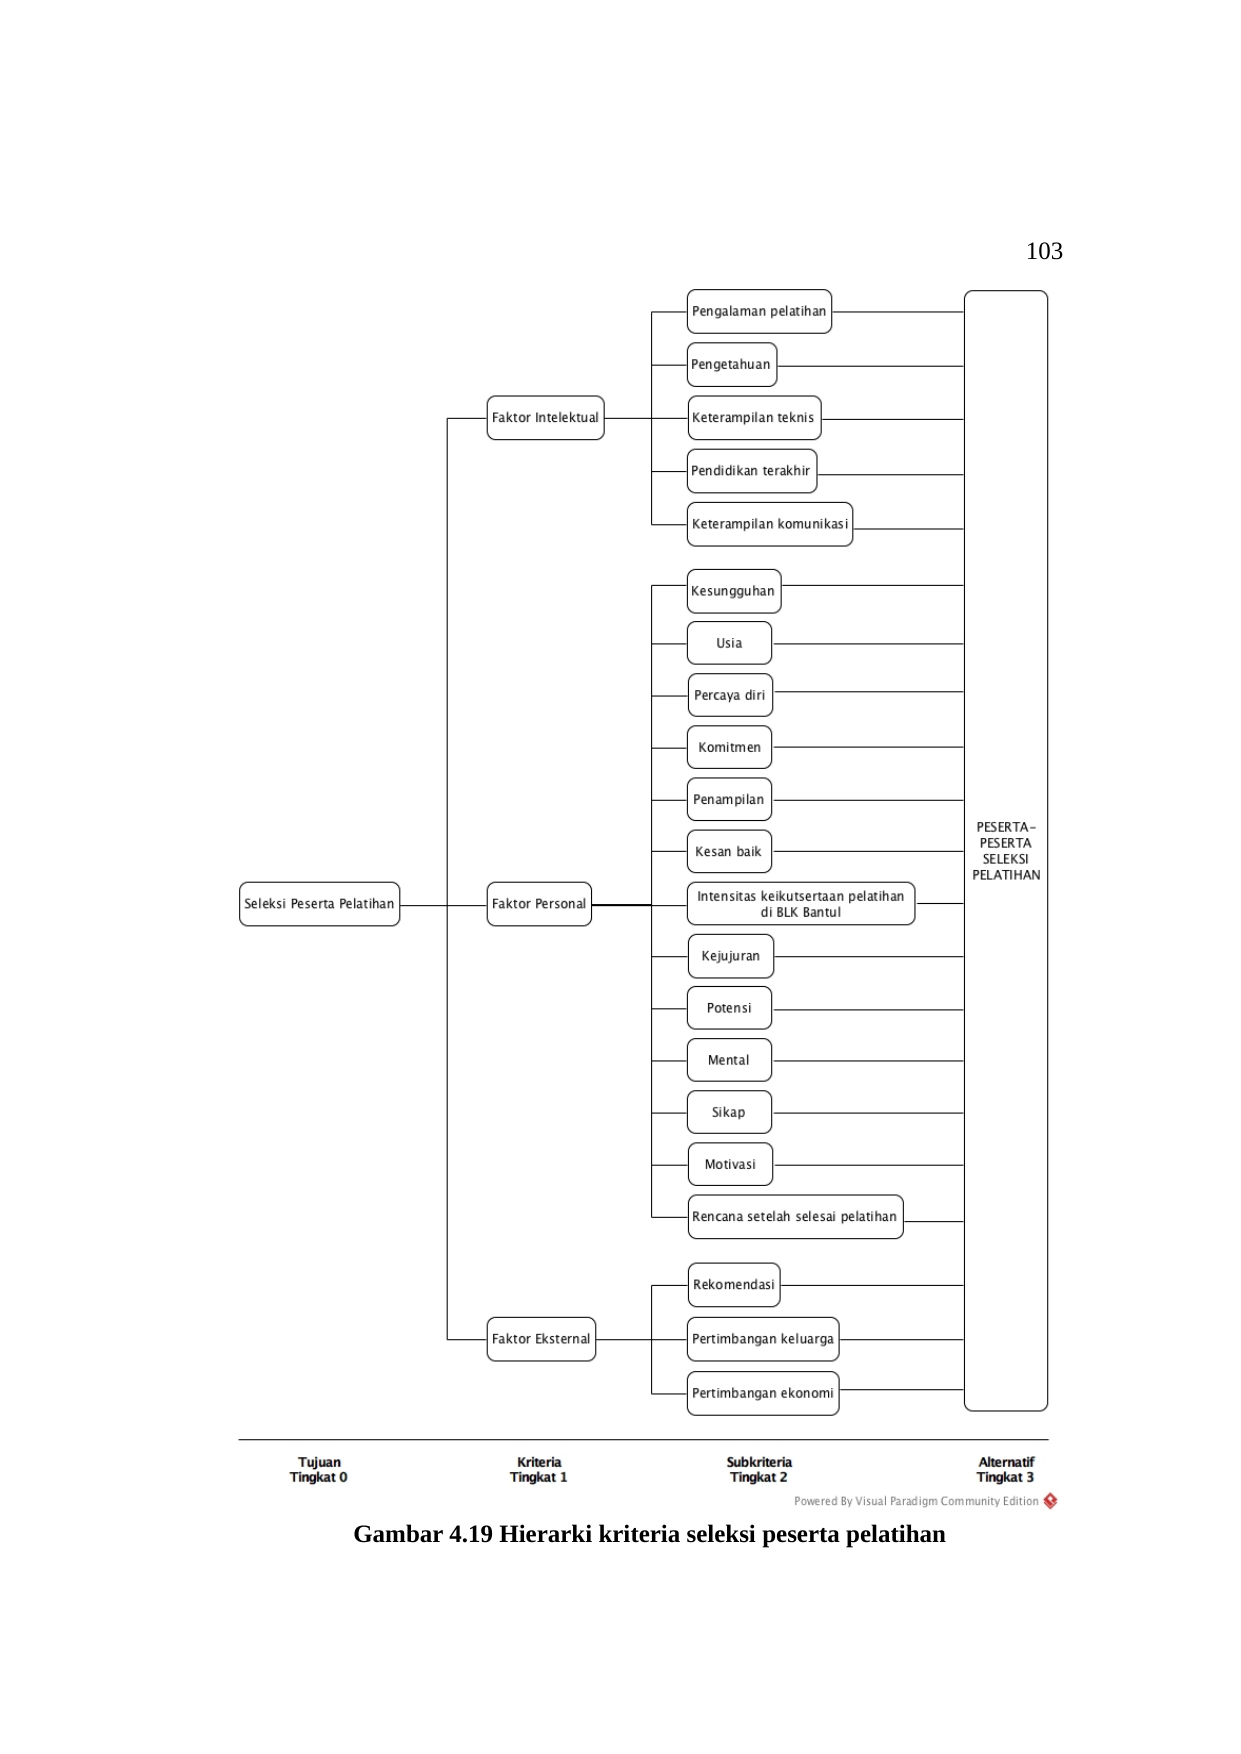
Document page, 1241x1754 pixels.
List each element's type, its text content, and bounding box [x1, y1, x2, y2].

text Gambar 4.19 Hierarki kriteria seleksi peserta pelatihan [236, 1519, 1063, 1548]
picture [236, 288, 1063, 1519]
